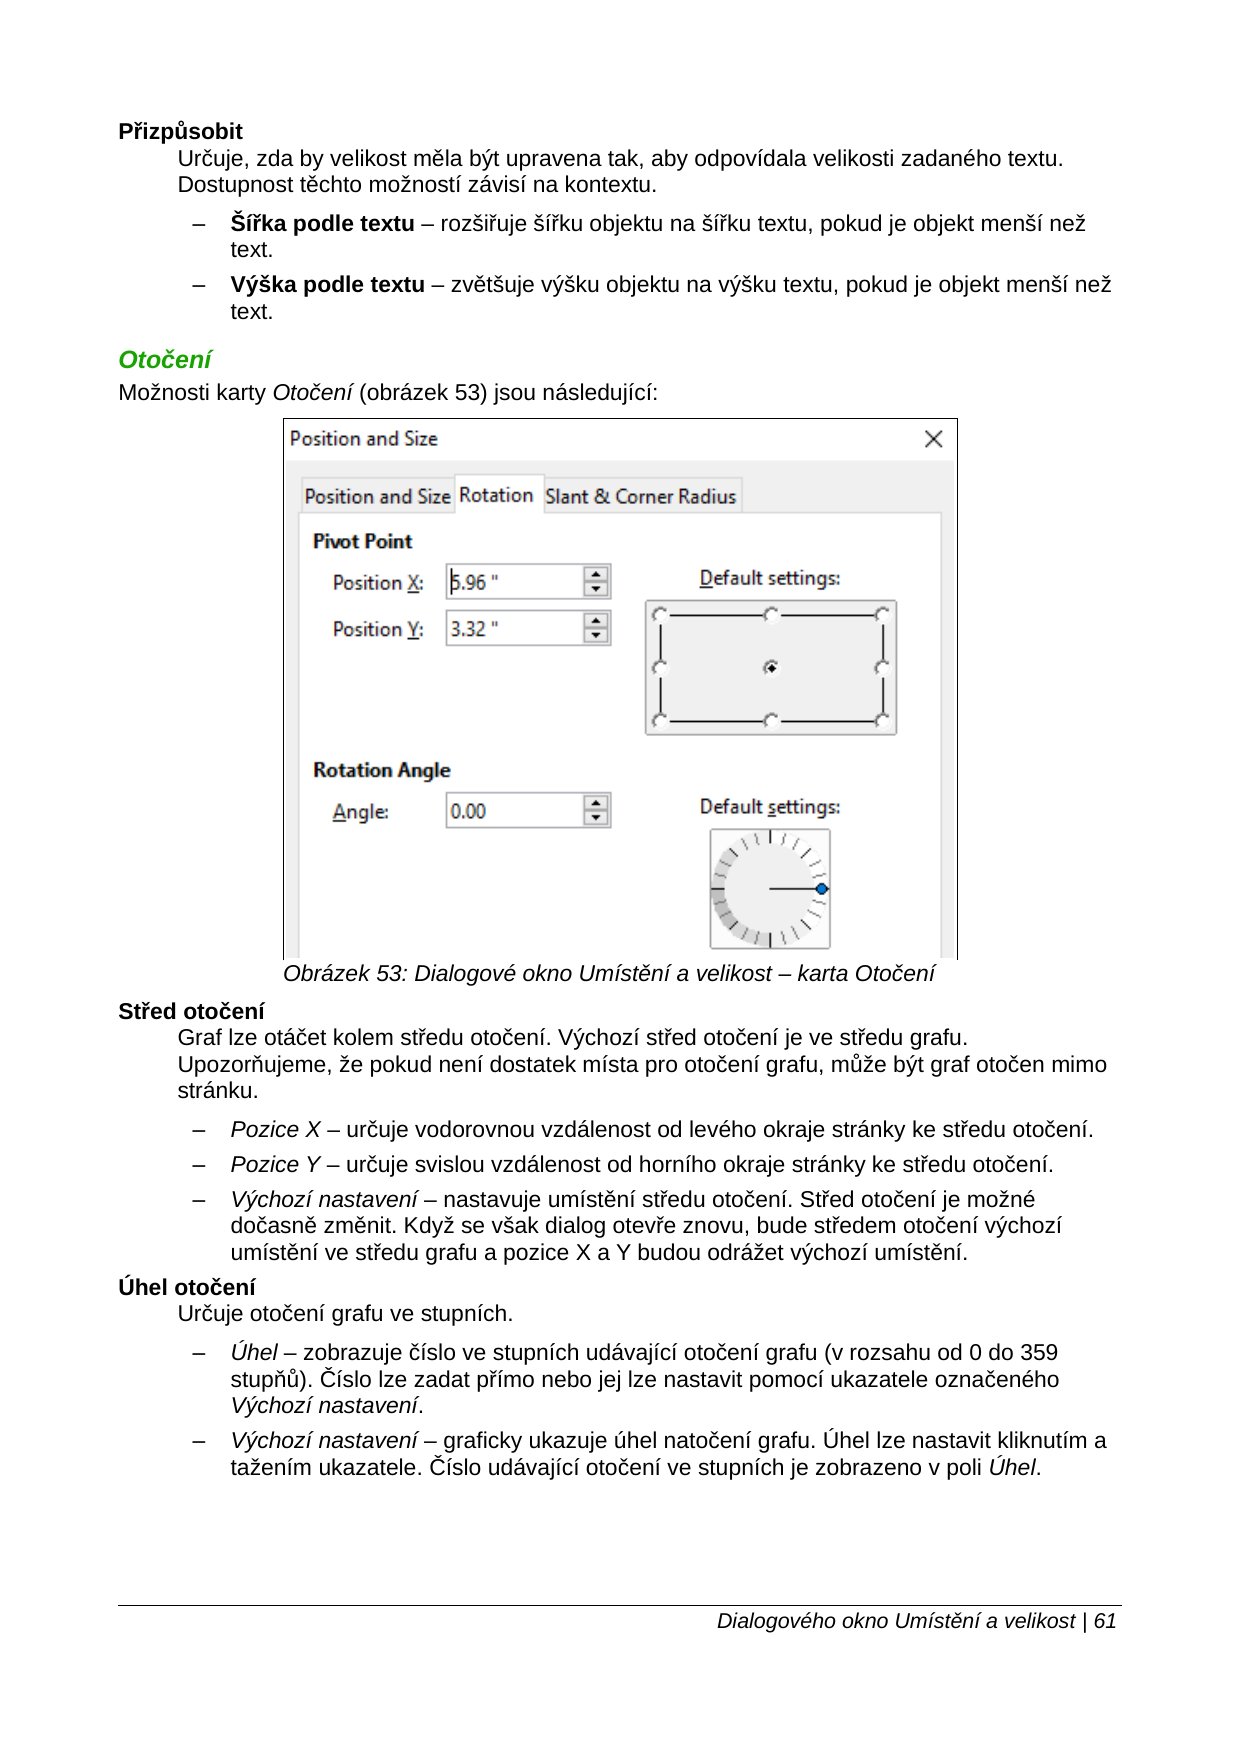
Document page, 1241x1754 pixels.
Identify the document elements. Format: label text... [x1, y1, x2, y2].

list Výška podle textu – zvětšuje výšku objektu na výšku textu, pokud je objekt menší než text. [192, 271, 1122, 324]
text Graf lze otáčet kolem středu otočení. Výchozí střed otočení je ve středu grafu. Upozorňujeme, že pokud není dostatek místa pro otočení grafu, může být graf otočen mimo stránku. [177, 1024, 1122, 1103]
list Výchozí nastavení – graficky ukazuje úhel natočení grafu. Úhel lze nastavit kliknutím a tažením ukazatele. Číslo udávající otočení ve stupních je zobrazeno v poli Úhel. [192, 1427, 1122, 1480]
picture [286, 421, 954, 958]
text Přizpůsobit [118, 118, 1122, 144]
list Úhel – zobrazuje číslo ve stupních udávající otočení grafu (v rozsahu od 0 do 359 stupňů). Číslo lze zadat přímo nebo jej lze nastavit pomocí ukazatele označeného Výchozí nastavení. [192, 1339, 1122, 1418]
list Možnosti karty Otočení (obrázek 53) jsou následující: [118, 379, 1122, 406]
list Šířka podle textu – rozšiřuje šířku objektu na šířku textu, pokud je objekt menší než text. [192, 210, 1122, 262]
text Určuje, zda by velikost měla být upravena tak, aby odpovídala velikosti zadaného textu. Dostupnost těchto možností závisí na kontextu. [177, 144, 1122, 197]
text Úhel otočení [118, 1274, 1122, 1300]
list Pozice X – určuje vodorovnou vzdálenost od levého okraje stránky ke středu otočení. [192, 1116, 1122, 1142]
text Určuje otočení grafu ve stupních. [177, 1300, 1122, 1327]
list Pozice Y – určuje svislou vzdálenost od horního okraje stránky ke středu otočení. [192, 1151, 1122, 1177]
list Výchozí nastavení – nastavuje umístění středu otočení. Střed otočení je možné dočasně změnit. Když se však dialog otevře znovu, bude středem otočení výchozí umístění ve středu grafu a pozice X a Y budou odrážet výchozí umístění. [192, 1186, 1122, 1265]
subtitle Otočení [118, 344, 1122, 373]
text Obrázek 53: Dialogové okno Umístění a velikost – karta Otočení [283, 419, 957, 987]
text Střed otočení [118, 958, 1122, 1024]
